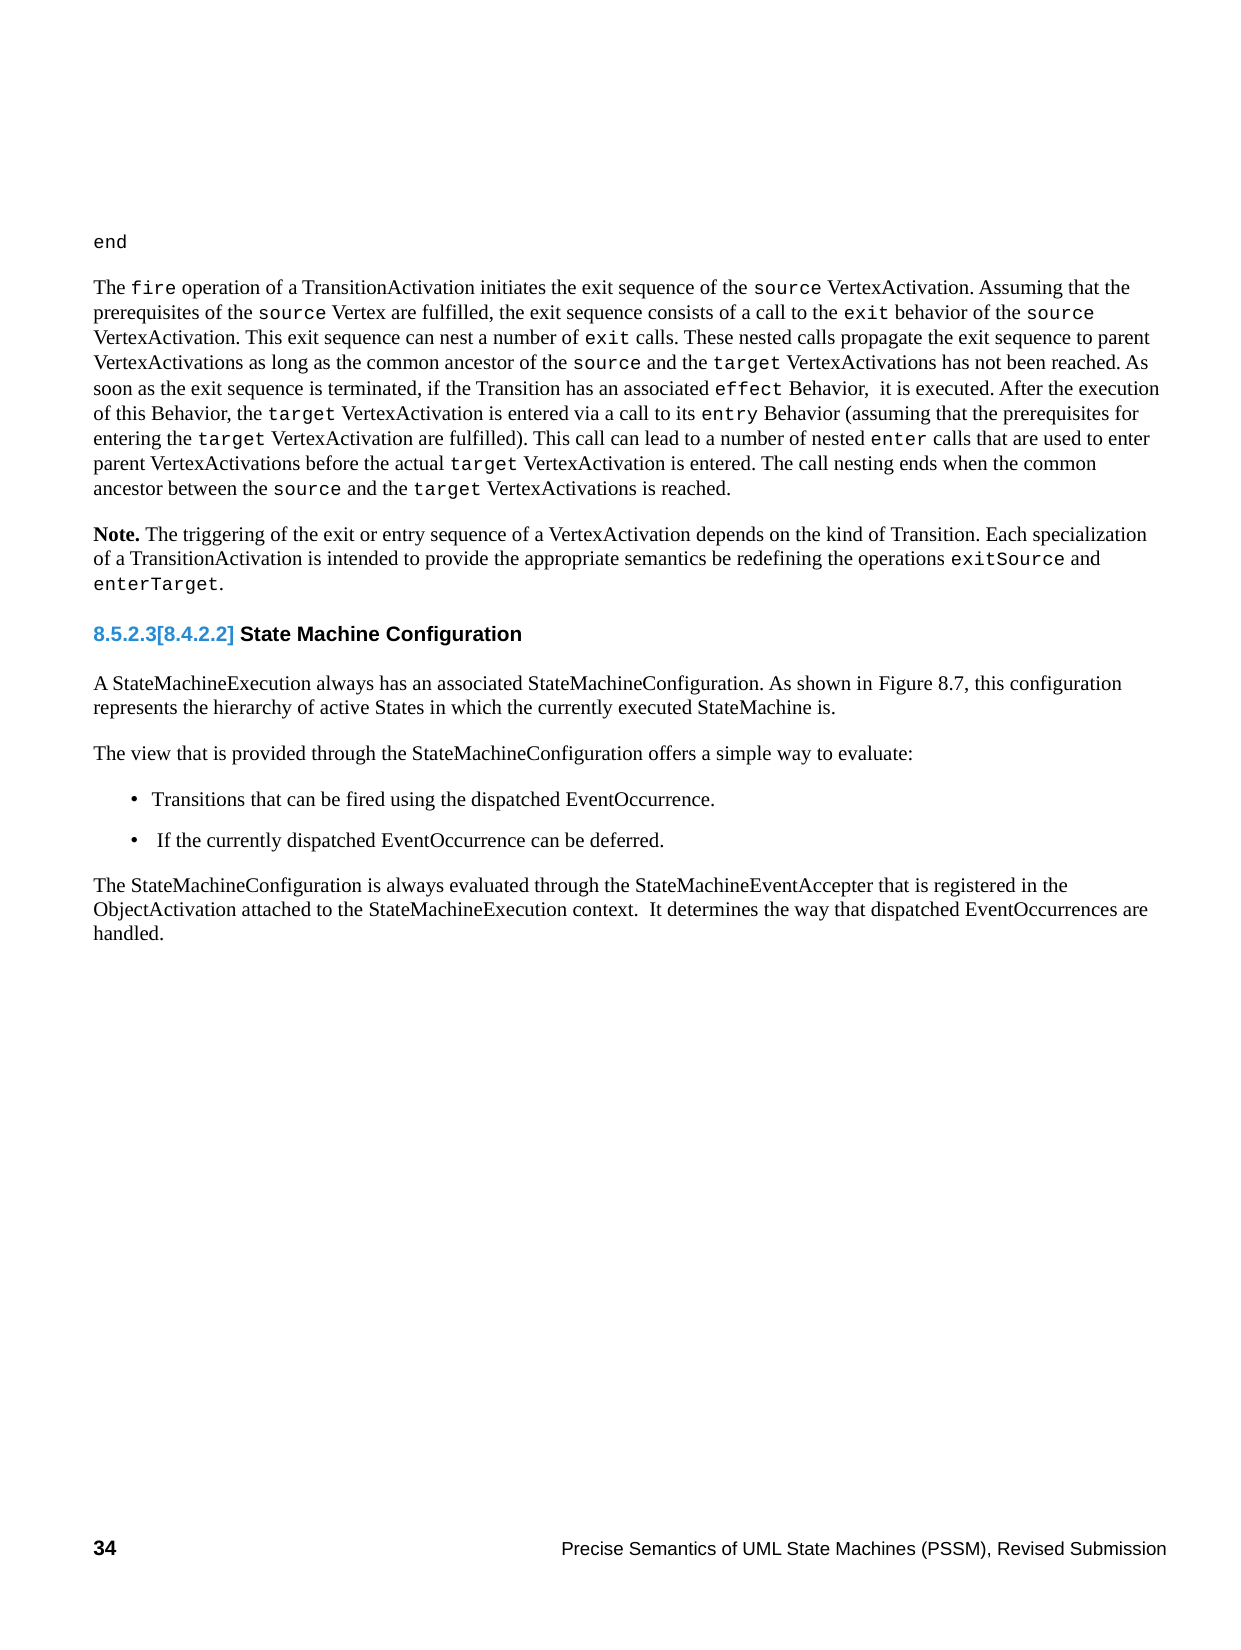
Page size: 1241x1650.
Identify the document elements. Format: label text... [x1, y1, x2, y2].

text The fire operation of a TransitionActivation initiates the exit sequence of the source VertexActivation. Assuming that the prerequisites of the source Vertex are fulfilled, the exit sequence consists of a call to the exit behavior of the source VertexActivation. This exit sequence can nest a number of exit calls. These nested calls propagate the exit sequence to parent VertexActivations as long as the common ancestor of the source and the target VertexActivations has not been reached. As soon as the exit sequence is terminated, if the Transition has an associated effect Behavior, it is executed. After the execution of this Behavior, the target VertexActivation is entered via a call to its entry Behavior (assuming that the prerequisites for entering the target VertexActivation are fulfilled). This call can lead to a number of nested enter calls that are used to enter parent VertexActivations before the actual target VertexActivation is entered. The call nesting ends when the common ancestor between the source and the target VertexActivations is reached. [93, 275, 1164, 501]
text end [93, 231, 1164, 254]
text The view that is provided through the StateMachineConfiguration offers a simple way to evaluate: [93, 740, 1164, 764]
list If the currently dispatched EventOccurrence can be deferred. [131, 827, 1164, 852]
subtitle State Machine Configuration [93, 621, 1164, 646]
text A StateMachineExecution always has an associated StateMachineConfiguration. As shown in Figure 8.7, this configuration represents the hierarchy of active States in which the currently executed StateMachine is. [93, 671, 1164, 719]
list Transitions that can be fired using the dispatched EventOccurrence. [131, 786, 1164, 811]
text The StateMachineConfiguration is always evaluated through the StateMachineEventAccepter that is registered in the ObjectActivation attached to the StateMachineExecution context. It determines the way that dispatched EventOccurrences are handled. [93, 873, 1164, 945]
text Note. The triggering of the exit or entry sequence of a VertexActivation depends on the kind of Transition. Each specialization of a TransitionActivation is intended to provide the appropriate semantics be redefining the operations exitSource and enterTarget. [93, 522, 1164, 596]
